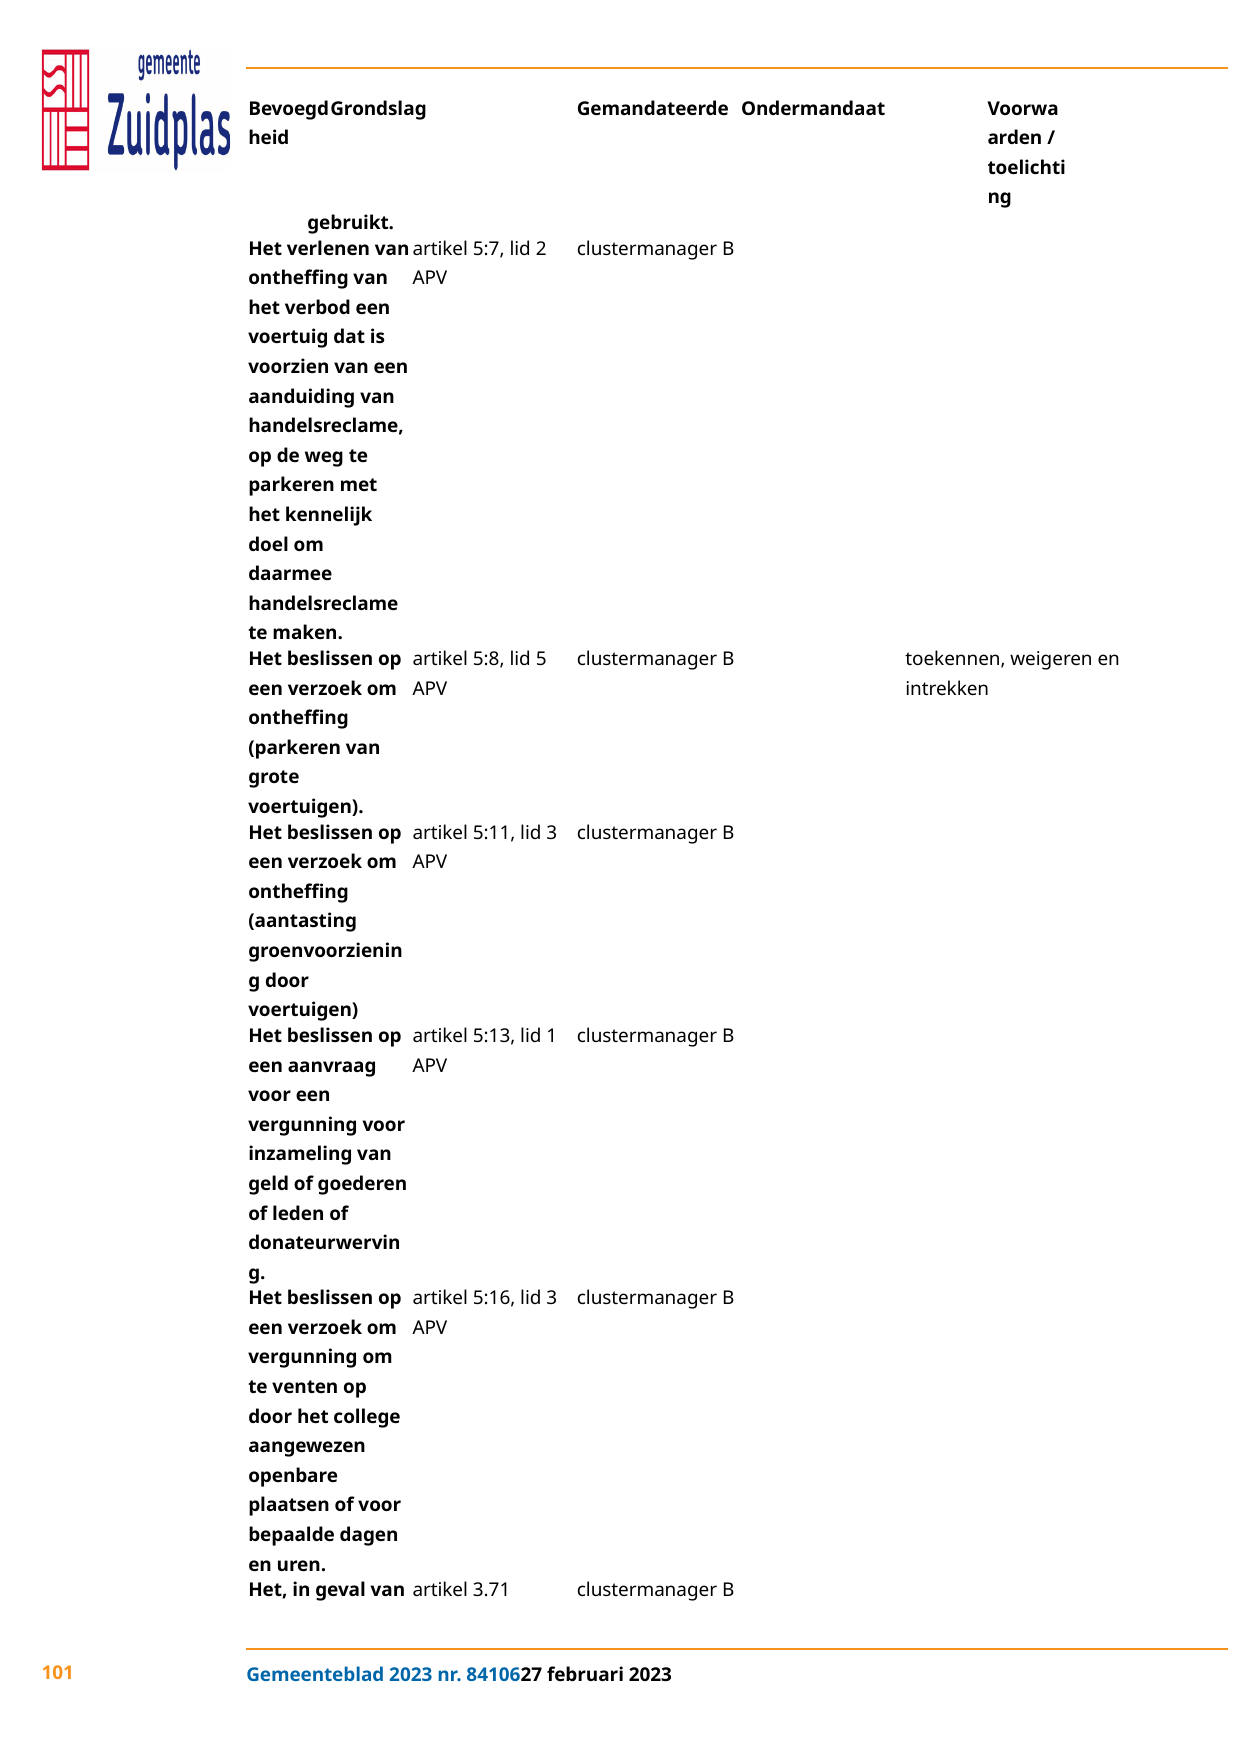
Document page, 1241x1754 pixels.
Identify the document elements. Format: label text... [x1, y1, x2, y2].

table_cell clustermanager B [577, 1577, 741, 1602]
table_cell [741, 1022, 905, 1284]
table_cell toekennen, weigeren en intrekken [905, 645, 1152, 819]
table_header Gemandateerde [577, 95, 741, 209]
table_cell clustermanager B [577, 235, 741, 645]
table_cell Het verlenen van ontheffing van het verbod een voertuig dat is voorzien van een aanduiding van handelsreclame, op de weg te parkeren met het kennelijk doel om daarmee handelsreclame te maken. [248, 235, 412, 645]
table_cell [905, 819, 1152, 1022]
table_header Grondslag [330, 95, 577, 209]
table_cell clustermanager B [577, 1022, 741, 1284]
table_cell [412, 209, 577, 235]
table_cell clustermanager B [577, 645, 741, 819]
table_cell [905, 235, 1152, 645]
table_header [1069, 95, 1152, 209]
table_cell Het beslissen op een verzoek om ontheffing (parkeren van grote voertuigen). [248, 645, 412, 819]
table_cell artikel 5:8, lid 5 APV [412, 645, 577, 819]
table_cell Het beslissen op een aanvraag voor een vergunning voor inzameling van geld of goederen of leden of donateurwerving. [248, 1022, 412, 1284]
table_cell gebruikt. [248, 209, 412, 235]
table_header Ondermandaat [741, 95, 987, 209]
table_cell clustermanager B [577, 1285, 741, 1577]
table_cell artikel 5:11, lid 3 APV [412, 819, 577, 1022]
table_cell [905, 1285, 1152, 1577]
table_cell [905, 1577, 1152, 1602]
table_cell [741, 209, 905, 235]
table_cell Het, in geval van [248, 1577, 412, 1602]
table_cell [905, 209, 1152, 235]
table_cell [741, 645, 905, 819]
picture [41, 47, 231, 172]
table_header Bevoegdheid [248, 95, 330, 209]
table_cell Het beslissen op een verzoek om vergunning om te venten op door het college aangewezen openbare plaatsen of voor bepaalde dagen en uren. [248, 1285, 412, 1577]
table_cell [741, 819, 905, 1022]
table_cell [905, 1022, 1152, 1284]
table_cell artikel 5:13, lid 1 APV [412, 1022, 577, 1284]
table_cell [741, 235, 905, 645]
table_cell artikel 3.71 [412, 1577, 577, 1602]
table_cell [577, 209, 741, 235]
table_cell artikel 5:16, lid 3 APV [412, 1285, 577, 1577]
table_cell artikel 5:7, lid 2 APV [412, 235, 577, 645]
table_cell [741, 1285, 905, 1577]
table_header Voorwaarden / toelichting [987, 95, 1069, 209]
table_cell Het beslissen op een verzoek om ontheffing (aantasting groenvoorziening door voertuigen) [248, 819, 412, 1022]
table_cell clustermanager B [577, 819, 741, 1022]
table_cell [741, 1577, 905, 1602]
